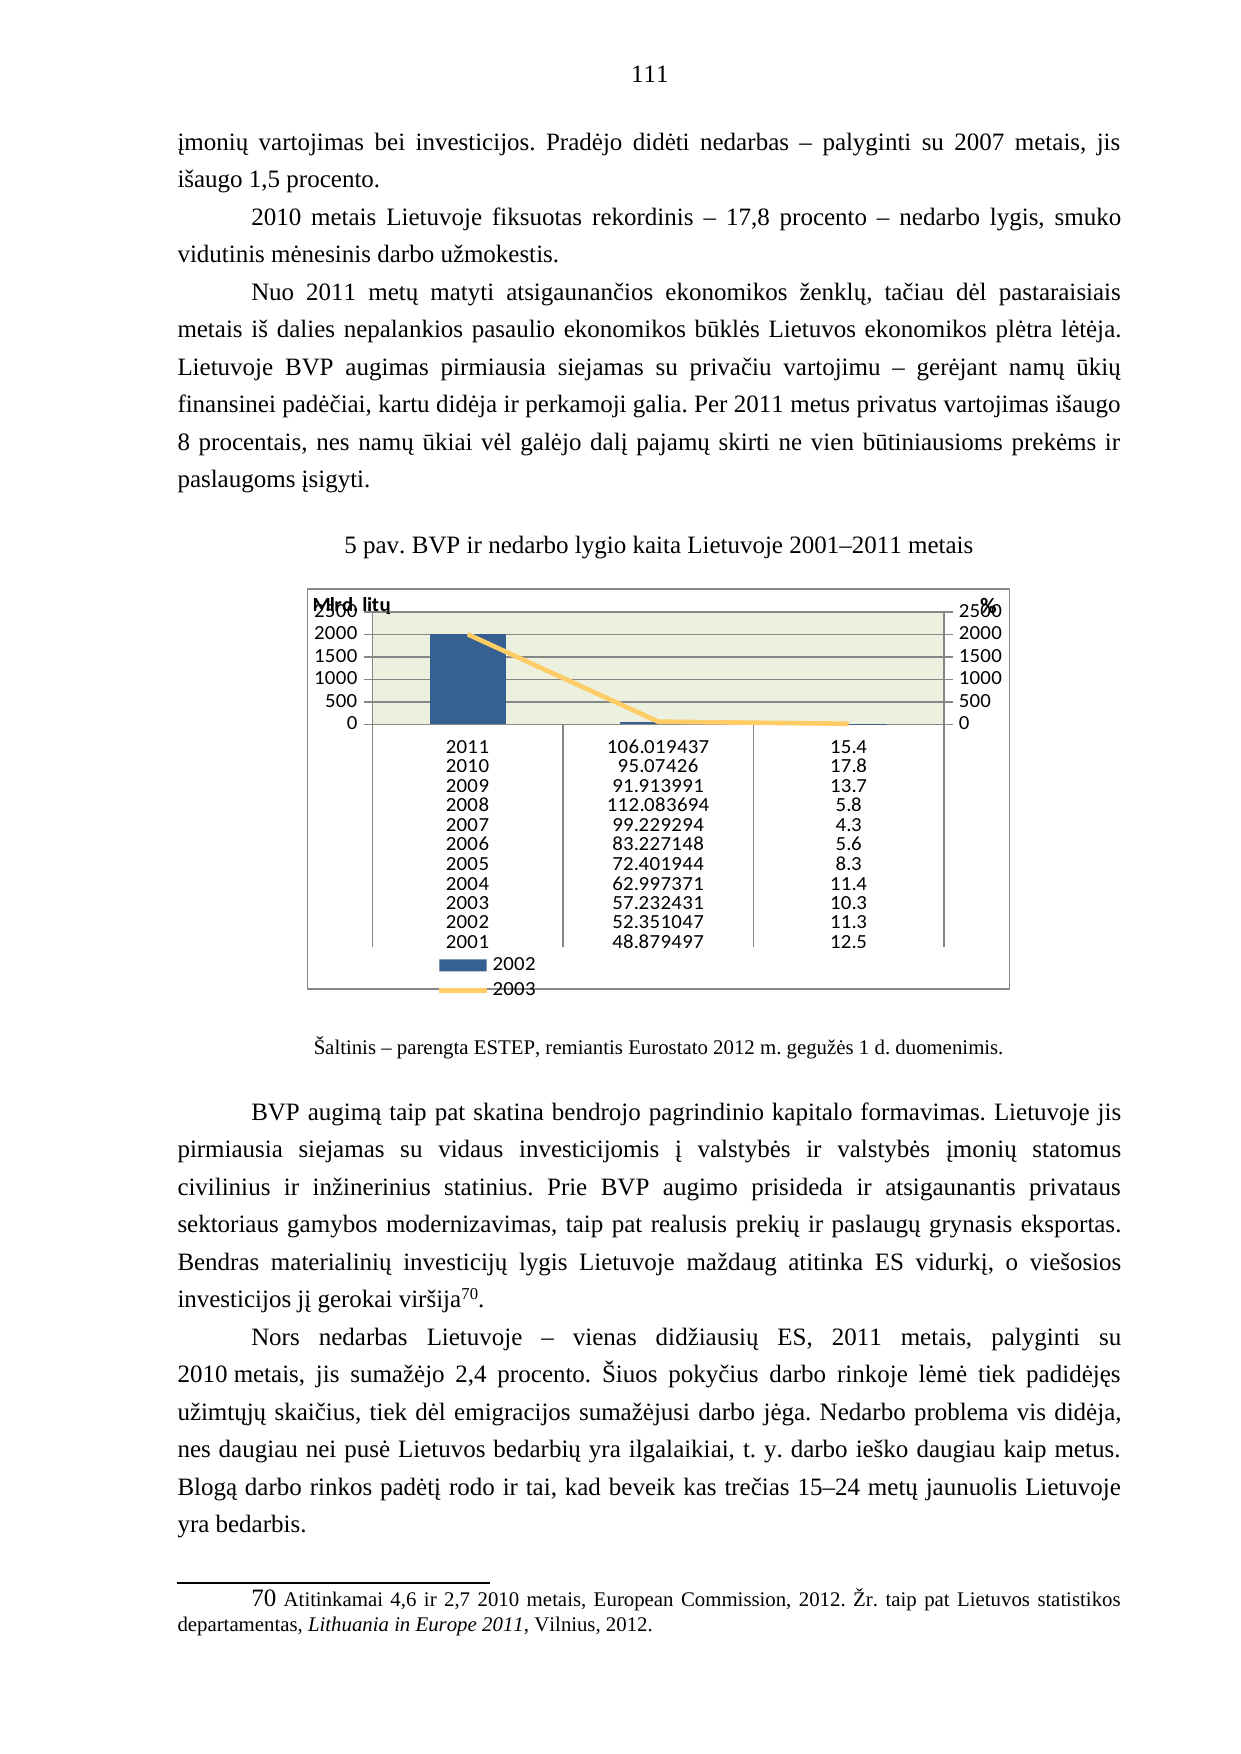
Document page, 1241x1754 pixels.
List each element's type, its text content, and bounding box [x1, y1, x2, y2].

table_header 5 pav. BVP ir nedarbo lygio kaita Lietuvoje 2001–2011 metais [189, 531, 1129, 588]
text įmonių vartojimas bei investicijos. Pradėjo didėti nedarbas – palyginti su 2007 metais, jis išaugo 1,5 procento. [177, 118, 1122, 193]
text BVP augimą taip pat skatina bendrojo pagrindinio kapitalo formavimas. Lietuvoje jis pirmiausia siejamas su vidaus investicijomis į valstybės ir valstybės įmonių statomus civilinius ir inžinerinius statinius. Prie BVP augimo prisideda ir atsigaunantis privataus sektoriaus gamybos modernizavimas, taip pat realusis prekių ir paslaugų grynasis eksportas. Bendras materialinių investicijų lygis Lietuvoje maždaug atitinka ES vidurkį, o viešosios investicijos jį gerokai viršija. [177, 1088, 1122, 1313]
table_cell Šaltinis – parengta ESTEP, remiantis Eurostato 2012 m. gegužės 1 d. duomenimis. [189, 588, 1129, 1059]
text Nuo 2011 metų matyti atsigaunančios ekonomikos ženklų, tačiau dėl pastaraisiais metais iš dalies nepalankios pasaulio ekonomikos būklės Lietuvos ekonomikos plėtra lėtėja. Lietuvoje BVP augimas pirmiausia siejamas su privačiu vartojimu – gerėjant namų ūkių finansinei padėčiai, kartu didėja ir perkamoji galia. Per 2011 metus privatus vartojimas išaugo 8 procentais, nes namų ūkiai vėl galėjo dalį pajamų skirti ne vien būtiniausioms prekėms ir paslaugoms įsigyti. [177, 268, 1122, 493]
text Atitinkamai 4,6 ir 2,7 2010 metais, European Commission, 2012. Žr. taip pat Lietuvos statistikos departamentas, Lithuania in Europe 2011, Vilnius, 2012. [177, 1583, 1122, 1636]
text 2010 metais Lietuvoje fiksuotas rekordinis – 17,8 procento – nedarbo lygis, smuko vidutinis mėnesinis darbo užmokestis. [177, 193, 1122, 268]
text Nors nedarbas Lietuvoje – vienas didžiausių ES, 2011 metais, palyginti su 2010 metais, jis sumažėjo 2,4 procento. Šiuos pokyčius darbo rinkoje lėmė tiek padidėjęs užimtųjų skaičius, tiek dėl emigracijos sumažėjusi darbo jėga. Nedarbo problema vis didėja, nes daugiau nei pusė Lietuvos bedarbių yra ilgalaikiai, t. y. darbo ieško daugiau kaip metus. Blogą darbo rinkos padėtį rodo ir tai, kad beveik kas trečias 15–24 metų jaunuolis Lietuvoje yra bedarbis. [177, 1313, 1122, 1538]
